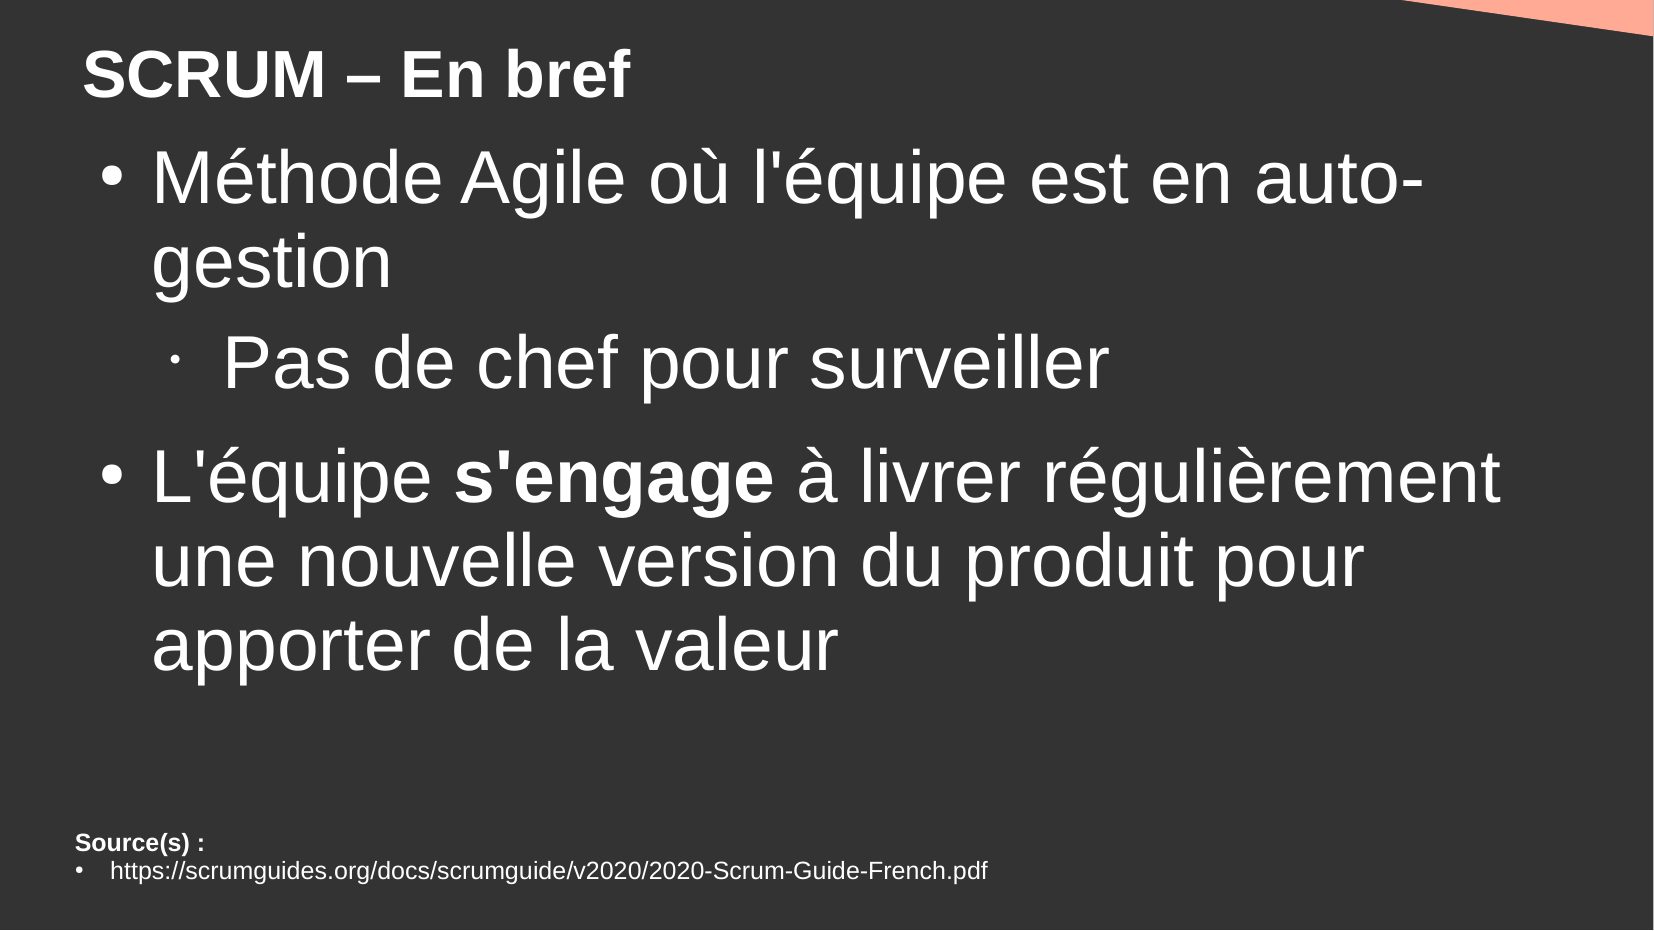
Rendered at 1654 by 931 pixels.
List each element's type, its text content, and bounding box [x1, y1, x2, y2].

text_box Source(s) : https://scrumguides.org/docs/scrumguide/v2020/2020-Scrum-Guide-French.pdf [60, 821, 1546, 921]
list Méthode Agile où l'équipe est en auto-gestion Pas de chef pour surveiller L'équipe s'engage à livrer régulièrement une nouvelle version du produit pour apporter de la valeur [80, 135, 1620, 777]
text_box [1401, 0, 1654, 37]
title SCRUM – En bref [82, 37, 1571, 122]
